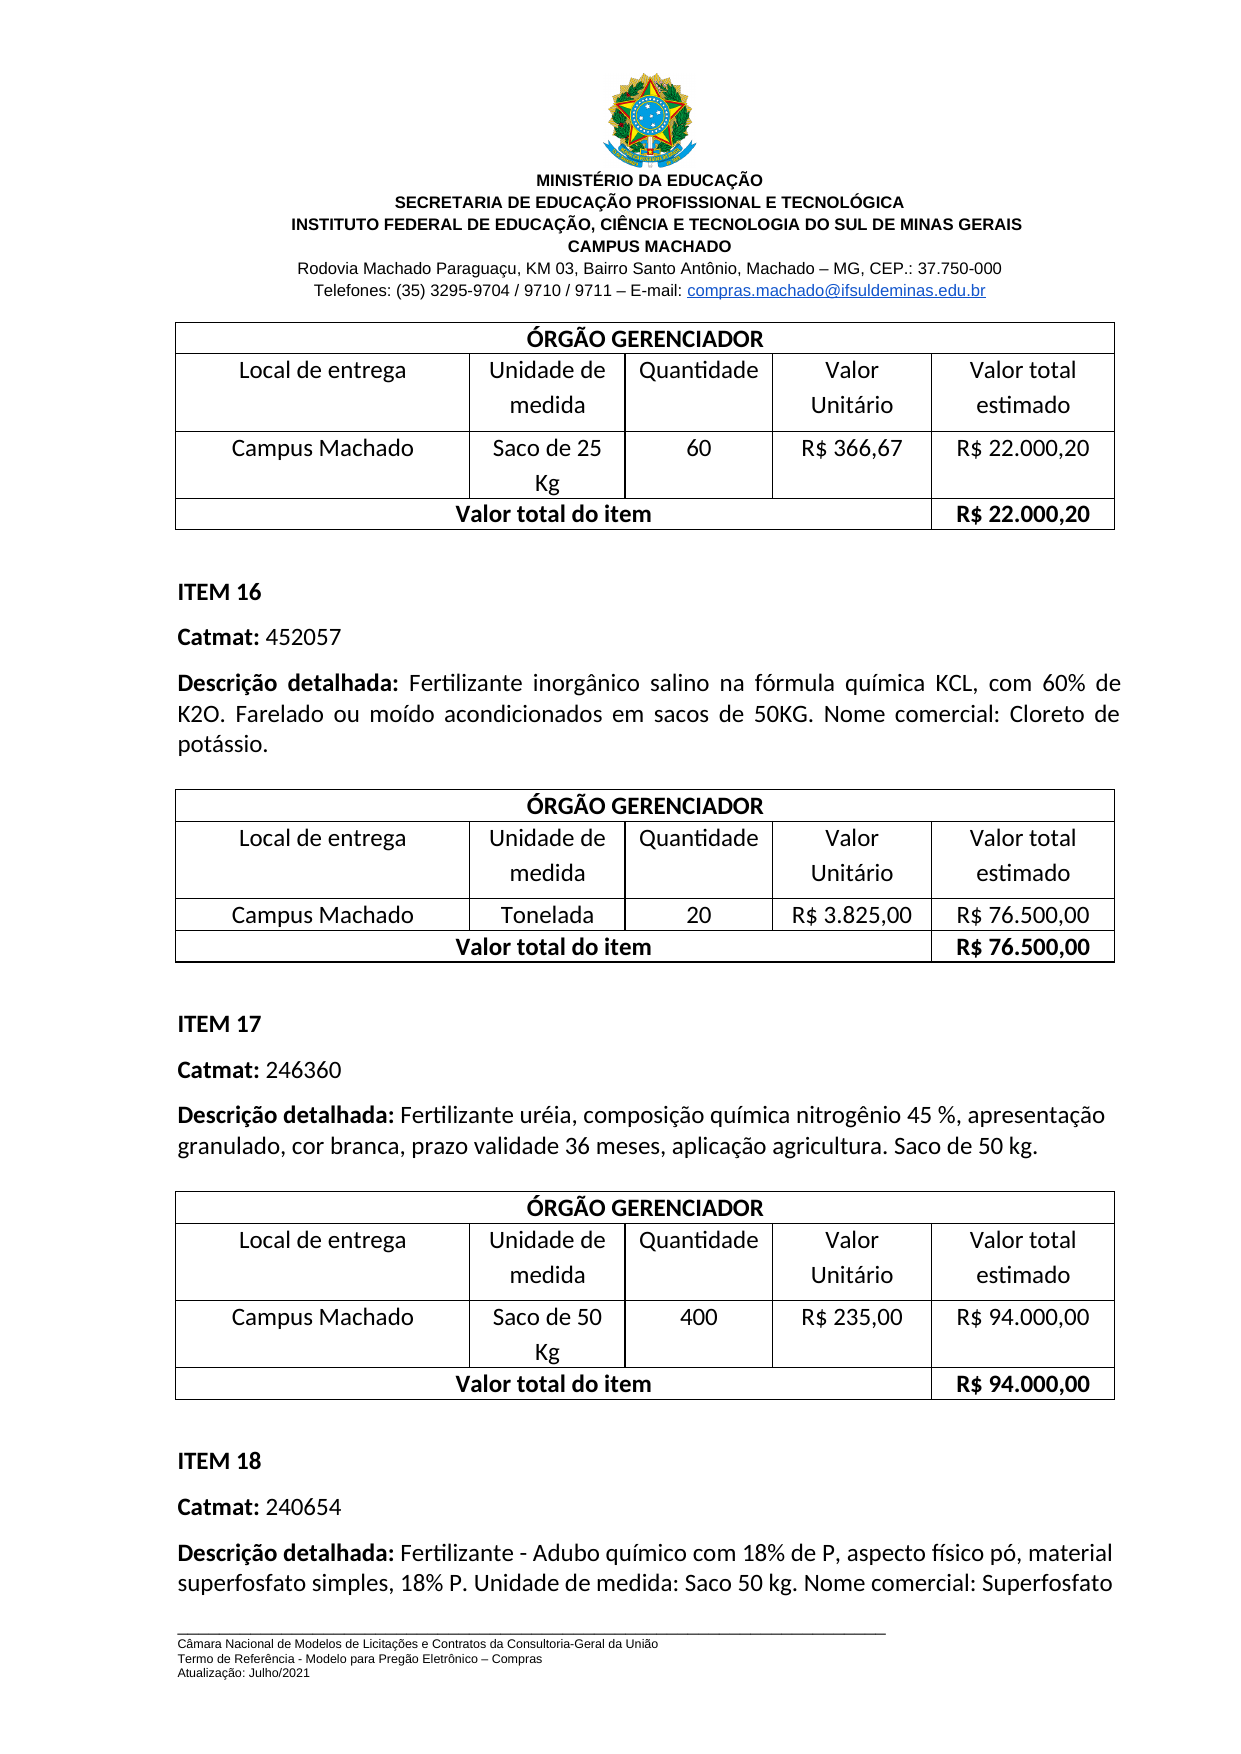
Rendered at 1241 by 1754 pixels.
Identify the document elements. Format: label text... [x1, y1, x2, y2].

text ITEM 18 [177, 1445, 1122, 1476]
table_cell Valor Unitário [773, 1224, 931, 1300]
text ITEM 16 [177, 576, 1122, 606]
text superfosfato simples, 18% P. Unidade de medida: Saco 50 kg. Nome comercial: Superfosfato [177, 1567, 1122, 1598]
table_cell Saco de 25 Kg [470, 432, 624, 497]
table_cell Campus Machado [176, 432, 469, 497]
table_cell Valor total estimado [932, 822, 1114, 898]
table_cell Valor total do item [176, 1368, 931, 1398]
text Catmat: 246360 [177, 1054, 1122, 1084]
table_cell Valor total estimado [932, 1224, 1114, 1300]
table_cell 20 [626, 899, 772, 930]
table_cell Saco de 50 Kg [470, 1301, 624, 1367]
table_cell Quantidade [626, 822, 772, 898]
table_cell Unidade de medida [470, 1224, 624, 1300]
table_cell Quantidade [626, 354, 772, 431]
text Catmat: 452057 [177, 621, 1122, 652]
table_cell R$ 94.000,00 [932, 1301, 1114, 1367]
table_cell 400 [626, 1301, 772, 1367]
text ITEM 17 [177, 1008, 1122, 1039]
table_cell Local de entrega [176, 822, 469, 898]
table_cell Valor total estimado [932, 354, 1114, 431]
table_cell Local de entrega [176, 354, 469, 431]
table_cell R$ 94.000,00 [932, 1368, 1114, 1398]
picture [669, 149, 680, 155]
picture [643, 163, 658, 168]
table_cell Local de entrega [176, 1224, 469, 1300]
table_cell Valor Unitário [773, 822, 931, 898]
table_cell Campus Machado [176, 1301, 469, 1367]
table_cell R$ 22.000,20 [932, 499, 1114, 529]
table_cell 60 [626, 432, 772, 497]
table_header ÓRGÃO GERENCIADOR [176, 1192, 1114, 1223]
picture [603, 73, 697, 168]
text Descrição detalhada: Fertilizante - Adubo químico com 18% de P, aspecto físico pó, material [177, 1537, 1122, 1567]
table_cell Unidade de medida [470, 822, 624, 898]
table_cell R$ 235,00 [773, 1301, 931, 1367]
table_cell Valor total do item [176, 499, 931, 529]
table_cell R$ 3.825,00 [773, 899, 931, 930]
table_cell Valor total do item [176, 931, 931, 961]
table_cell Tonelada [470, 899, 624, 930]
table_cell R$ 22.000,20 [932, 432, 1114, 497]
table_cell R$ 76.500,00 [932, 931, 1114, 961]
text Descrição detalhada: Fertilizante uréia, composição química nitrogênio 45 %, apresentação [177, 1100, 1122, 1130]
table_cell R$ 366,67 [773, 432, 931, 497]
table_cell Campus Machado [176, 899, 469, 930]
table_cell Valor Unitário [773, 354, 931, 431]
text Descrição detalhada: Fertilizante inorgânico salino na fórmula química KCL, com 60% de K2O. Farelado ou moído acondicionados em sacos de 50KG. Nome comercial: Cloreto de potássio. [177, 667, 1122, 759]
text granulado, cor branca, prazo validade 36 meses, aplicação agricultura. Saco de 50 kg. [177, 1130, 1122, 1161]
table_cell Quantidade [626, 1224, 772, 1300]
text Catmat: 240654 [177, 1491, 1122, 1521]
table_header ÓRGÃO GERENCIADOR [176, 323, 1114, 353]
table_cell Unidade de medida [470, 354, 624, 431]
table_header ÓRGÃO GERENCIADOR [176, 790, 1114, 821]
table_cell R$ 76.500,00 [932, 899, 1114, 930]
